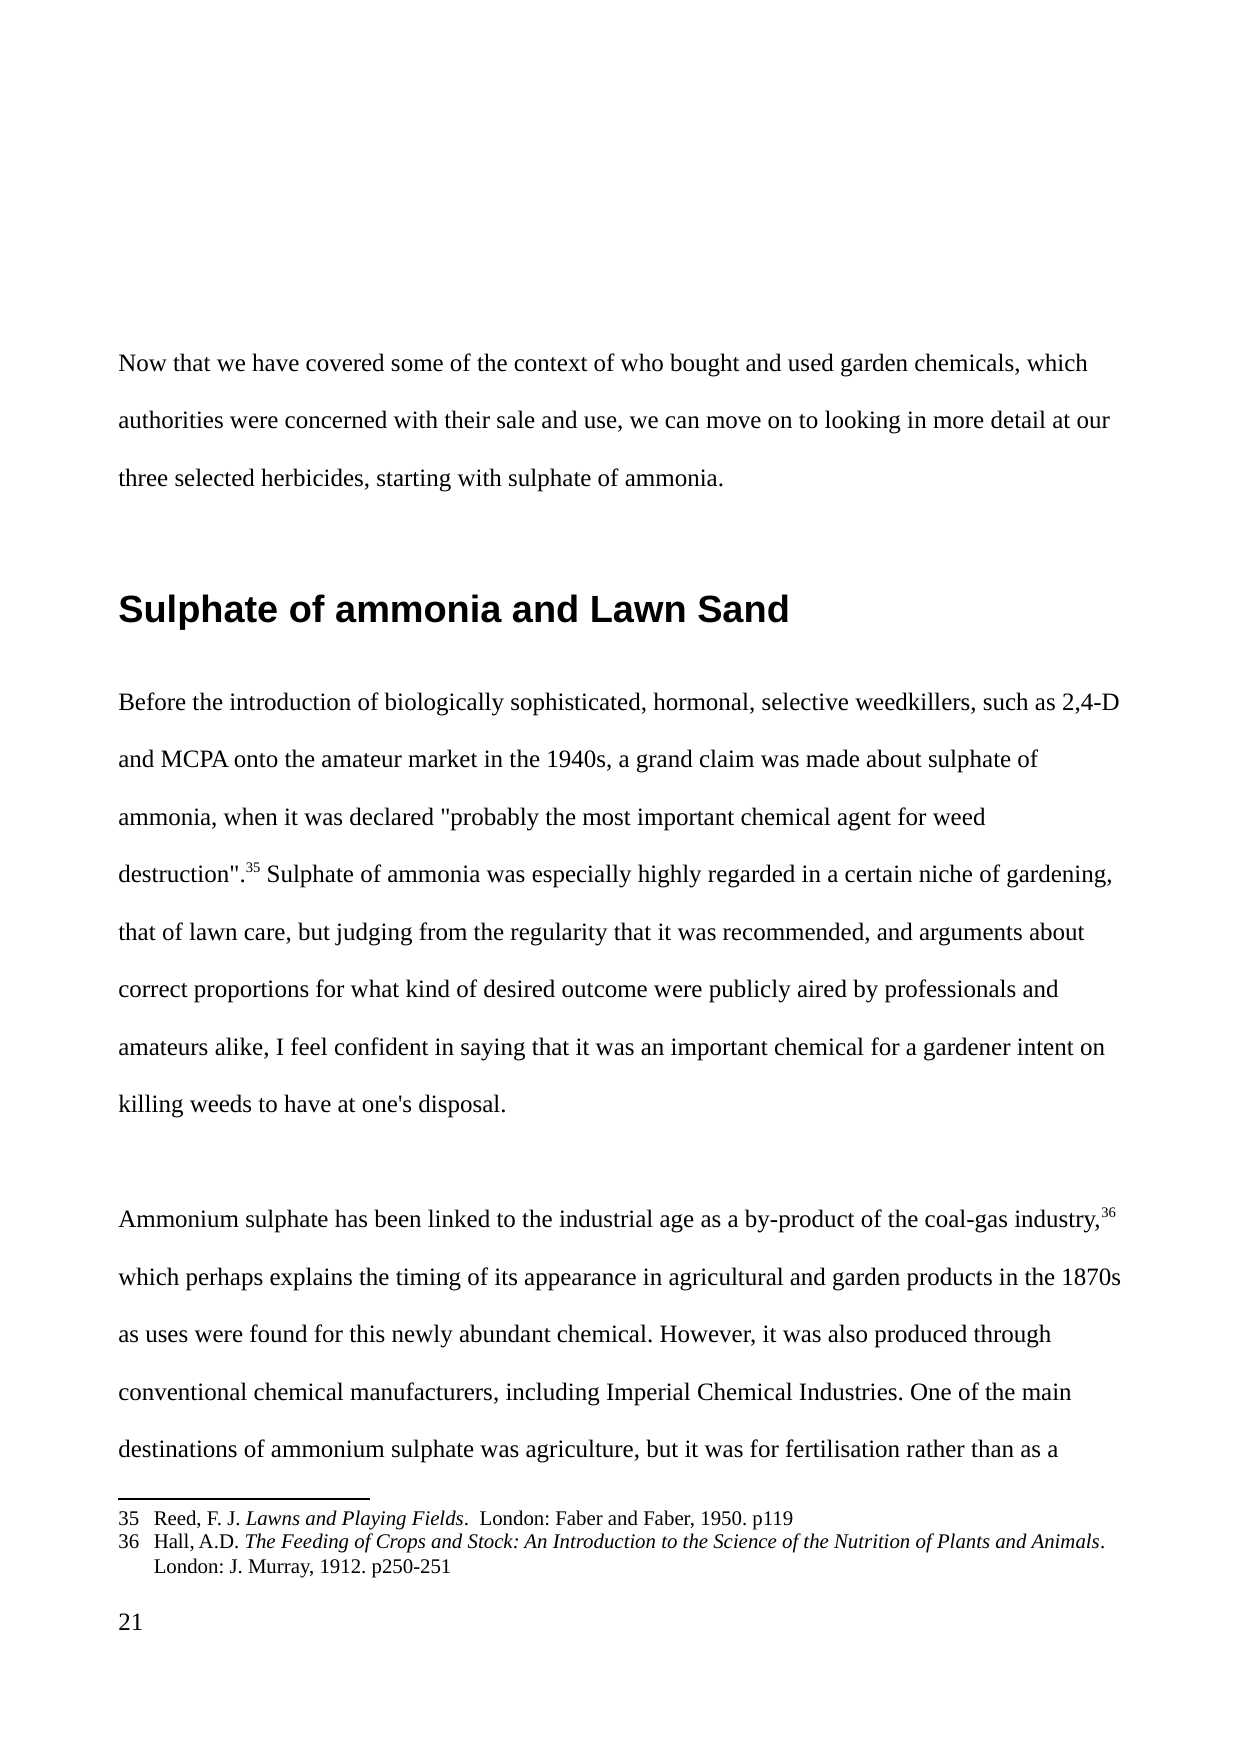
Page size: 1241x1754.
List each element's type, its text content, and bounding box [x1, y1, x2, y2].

text Now that we have covered some of the context of who bought and used garden chemicals, which authorities were concerned with their sale and use, we can move on to looking in more detail at our three selected herbicides, starting with sulphate of ammonia. [118, 348, 1122, 492]
text Hall, A.D. The Feeding of Crops and Stock: An Introduction to the Science of the Nutrition of Plants and Animals. London: J. Murray, 1912. p250-251 [118, 1529, 1122, 1578]
text Reed, F. J. Lawns and Playing Fields. London: Faber and Faber, 1950. p119 [118, 1505, 1122, 1529]
text Before the introduction of biologically sophisticated, hormonal, selective weedkillers, such as 2,4-D and MCPA onto the amateur market in the 1940s, a grand claim was made about sulphate of ammonia, when it was declared "probably the most important chemical agent for weed destruction". Sulphate of ammonia was especially highly regarded in a certain niche of gardening, that of lawn care, but judging from the regularity that it was recommended, and arguments about correct proportions for what kind of desired outcome were publicly aired by professionals and amateurs alike, I feel confident in saying that it was an important chemical for a gardener intent on killing weeds to have at one's disposal. [118, 687, 1122, 1118]
text Ammonium sulphate has been linked to the industrial age as a by-product of the coal-gas industry, which perhaps explains the timing of its appearance in agricultural and garden products in the 1870s as uses were found for this newly abundant chemical. However, it was also produced through conventional chemical manufacturers, including Imperial Chemical Industries. One of the main destinations of ammonium sulphate was agriculture, but it was for fertilisation rather than as a [118, 1204, 1122, 1463]
subtitle Sulphate of ammonia and Lawn Sand [118, 587, 1122, 631]
